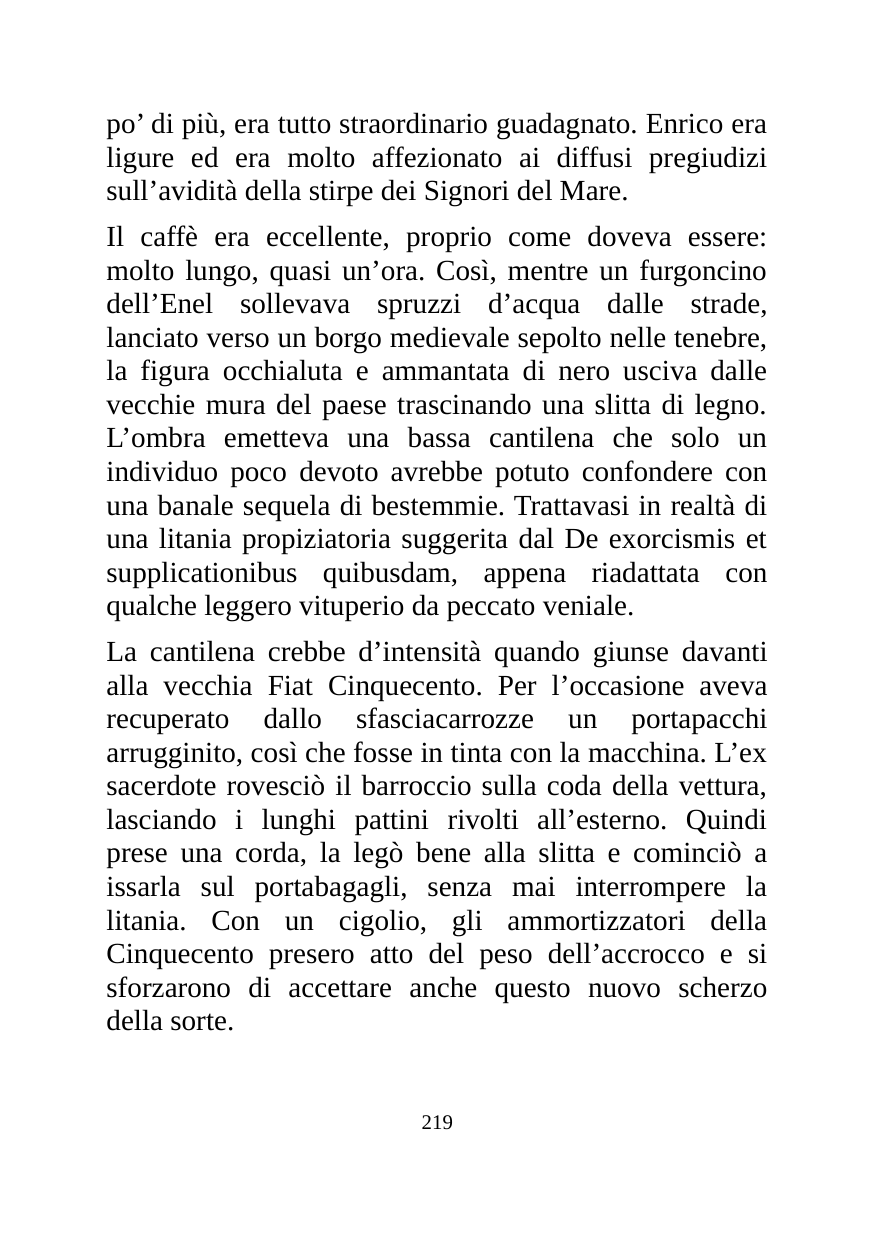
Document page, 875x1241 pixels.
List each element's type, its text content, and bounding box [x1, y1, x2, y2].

text po’ di più, era tutto straordinario guadagnato. Enrico era ligure ed era molto affezionato ai diffusi pregiudizi sull’avidità della stirpe dei Signori del Mare. [106, 106, 768, 207]
text La cantilena crebbe d’intensità quando giunse davanti alla vecchia Fiat Cinquecento. Per l’occasione aveva recuperato dallo sfasciacarrozze un portapacchi arrugginito, così che fosse in tinta con la macchina. L’ex sacerdote rovesciò il barroccio sulla coda della vettura, lasciando i lunghi pattini rivolti all’esterno. Quindi prese una corda, la legò bene alla slitta e cominciò a issarla sul portabagagli, senza mai interrompere la litania. Con un cigolio, gli ammortizzatori della Cinquecento presero atto del peso dell’accrocco e si sforzarono di accettare anche questo nuovo scherzo della sorte. [106, 634, 768, 1037]
text Il caffè era eccellente, proprio come doveva essere: molto lungo, quasi un’ora. Così, mentre un furgoncino dell’Enel sollevava spruzzi d’acqua dalle strade, lanciato verso un borgo medievale sepolto nelle tenebre, la figura occhialuta e ammantata di nero usciva dalle vecchie mura del paese trascinando una slitta di legno. L’ombra emetteva una bassa cantilena che solo un individuo poco devoto avrebbe potuto confondere con una banale sequela di bestemmie. Trattavasi in realtà di una litania propiziatoria suggerita dal De exorcismis et supplicationibus quibusdam, appena riadattata con qualche leggero vituperio da peccato veniale. [106, 219, 768, 622]
